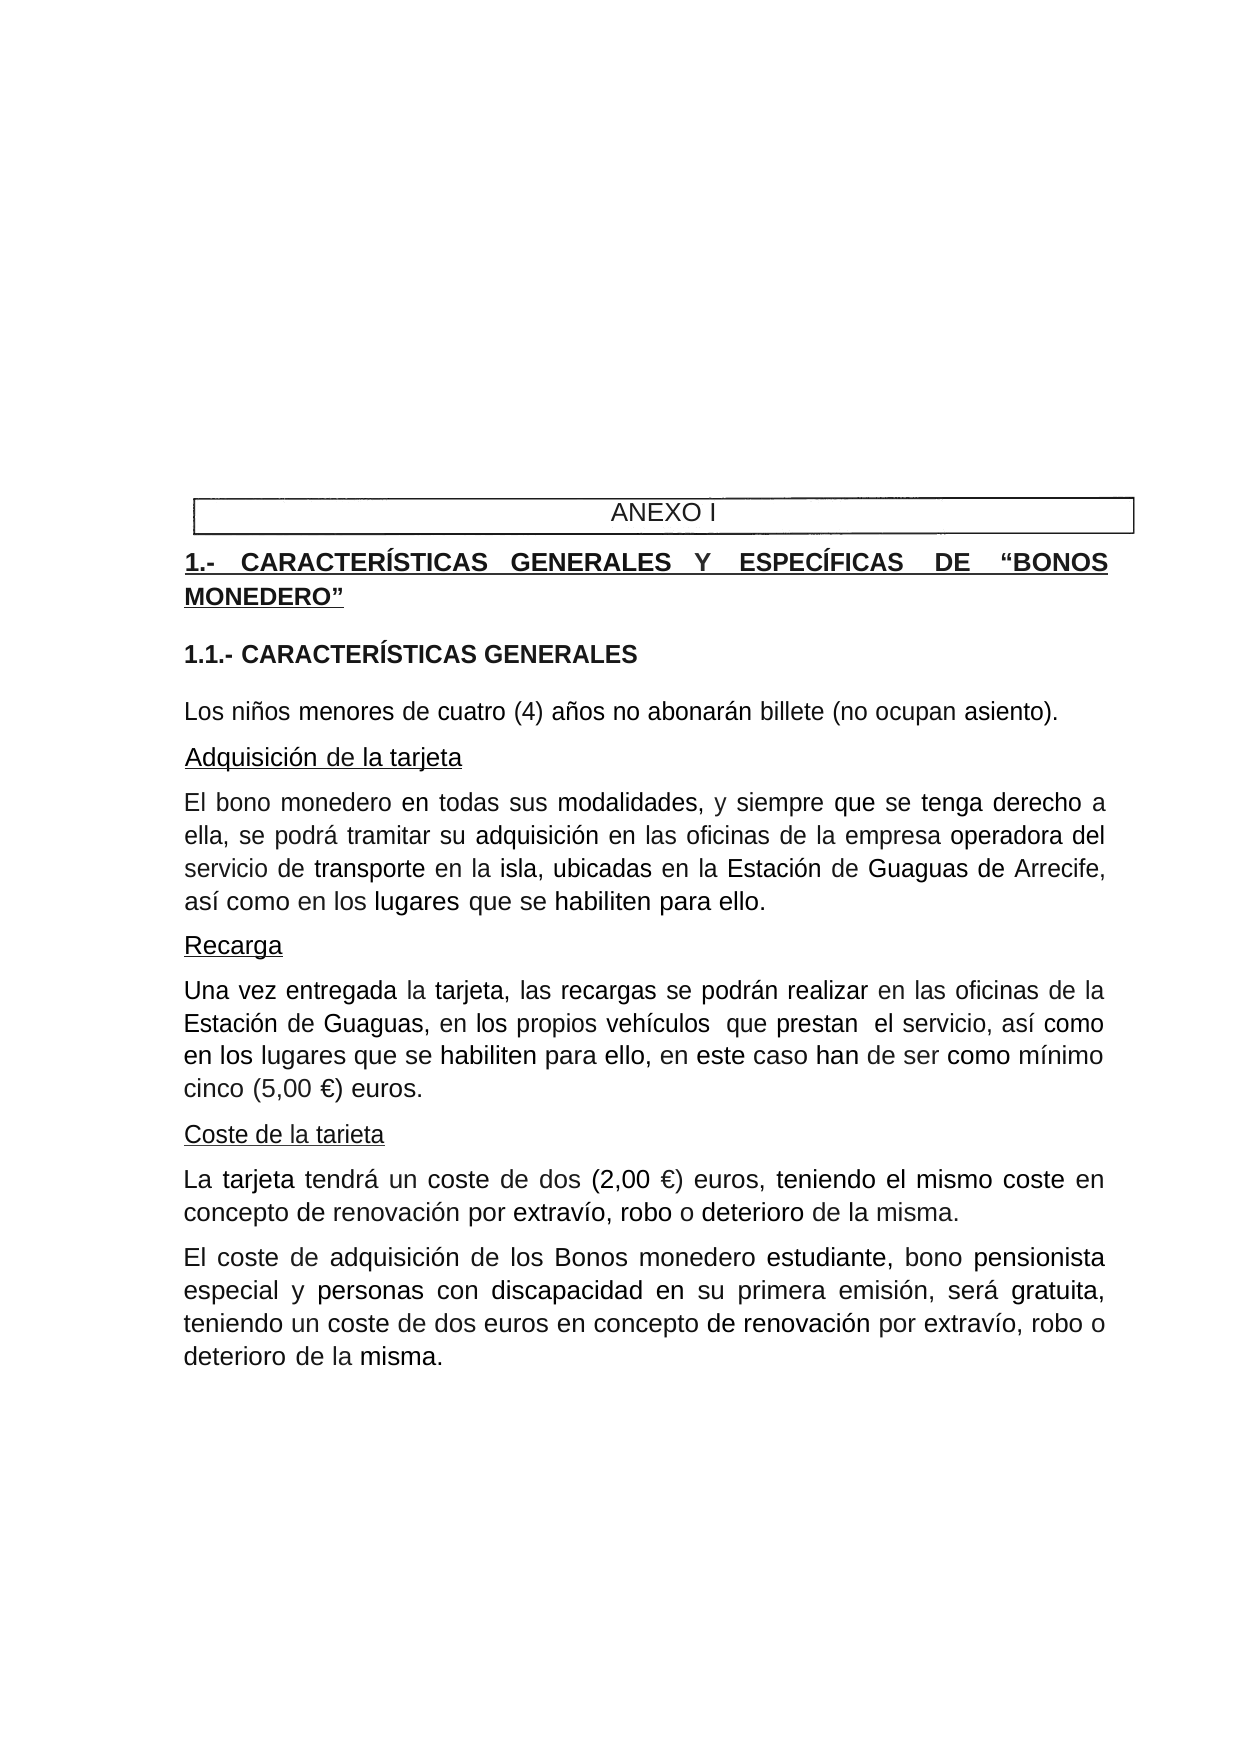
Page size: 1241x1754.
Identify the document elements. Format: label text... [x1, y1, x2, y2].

text MONEDERO” [184, 582, 1240, 611]
text Coste de la tarieta [184, 1119, 1240, 1149]
text Una vez entregada la tarjeta, las recargas se podrán realizar en las oficinas de la Estación de Guaguas, en los propios vehículos que prestan el servicio, así como en los lugares que se habiliten para ello, en este caso han de ser como mínimo cinco (5,00 €) euros. [183, 975, 1104, 1103]
picture [192, 496, 1135, 536]
text 1.- CARACTERÍSTICAS GENERALES Y ESPECÍFICAS DE “BONOS [184, 547, 1240, 577]
text Recarga [184, 930, 1240, 960]
text El bono monedero en todas sus modalidades, y siempre que se tenga derecho a ella, se podrá tramitar su adquisición en las oficinas de la empresa operadora del servicio de transporte en la isla, ubicadas en la Estación de Guaguas de Arrecife, así como en los lugares que se habiliten para ello. [184, 787, 1106, 916]
text El coste de adquisición de los Bonos monedero estudiante, bono pensionista especial y personas con discapacidad en su primera emisión, será gratuita, teniendo un coste de dos euros en concepto de renovación por extravío, robo o deterioro de la misma. [183, 1242, 1105, 1371]
subtitle 1.1.- CARACTERÍSTICAS GENERALES [184, 639, 1240, 668]
text La tarjeta tendrá un coste de dos (2,00 €) euros, teniendo el mismo coste en concepto de renovación por extravío, robo o deterioro de la misma. [183, 1164, 1105, 1227]
text Los niños menores de cuatro (4) años no abonarán billete (no ocupan asiento). Adquisición de la tarjeta [184, 696, 1059, 772]
